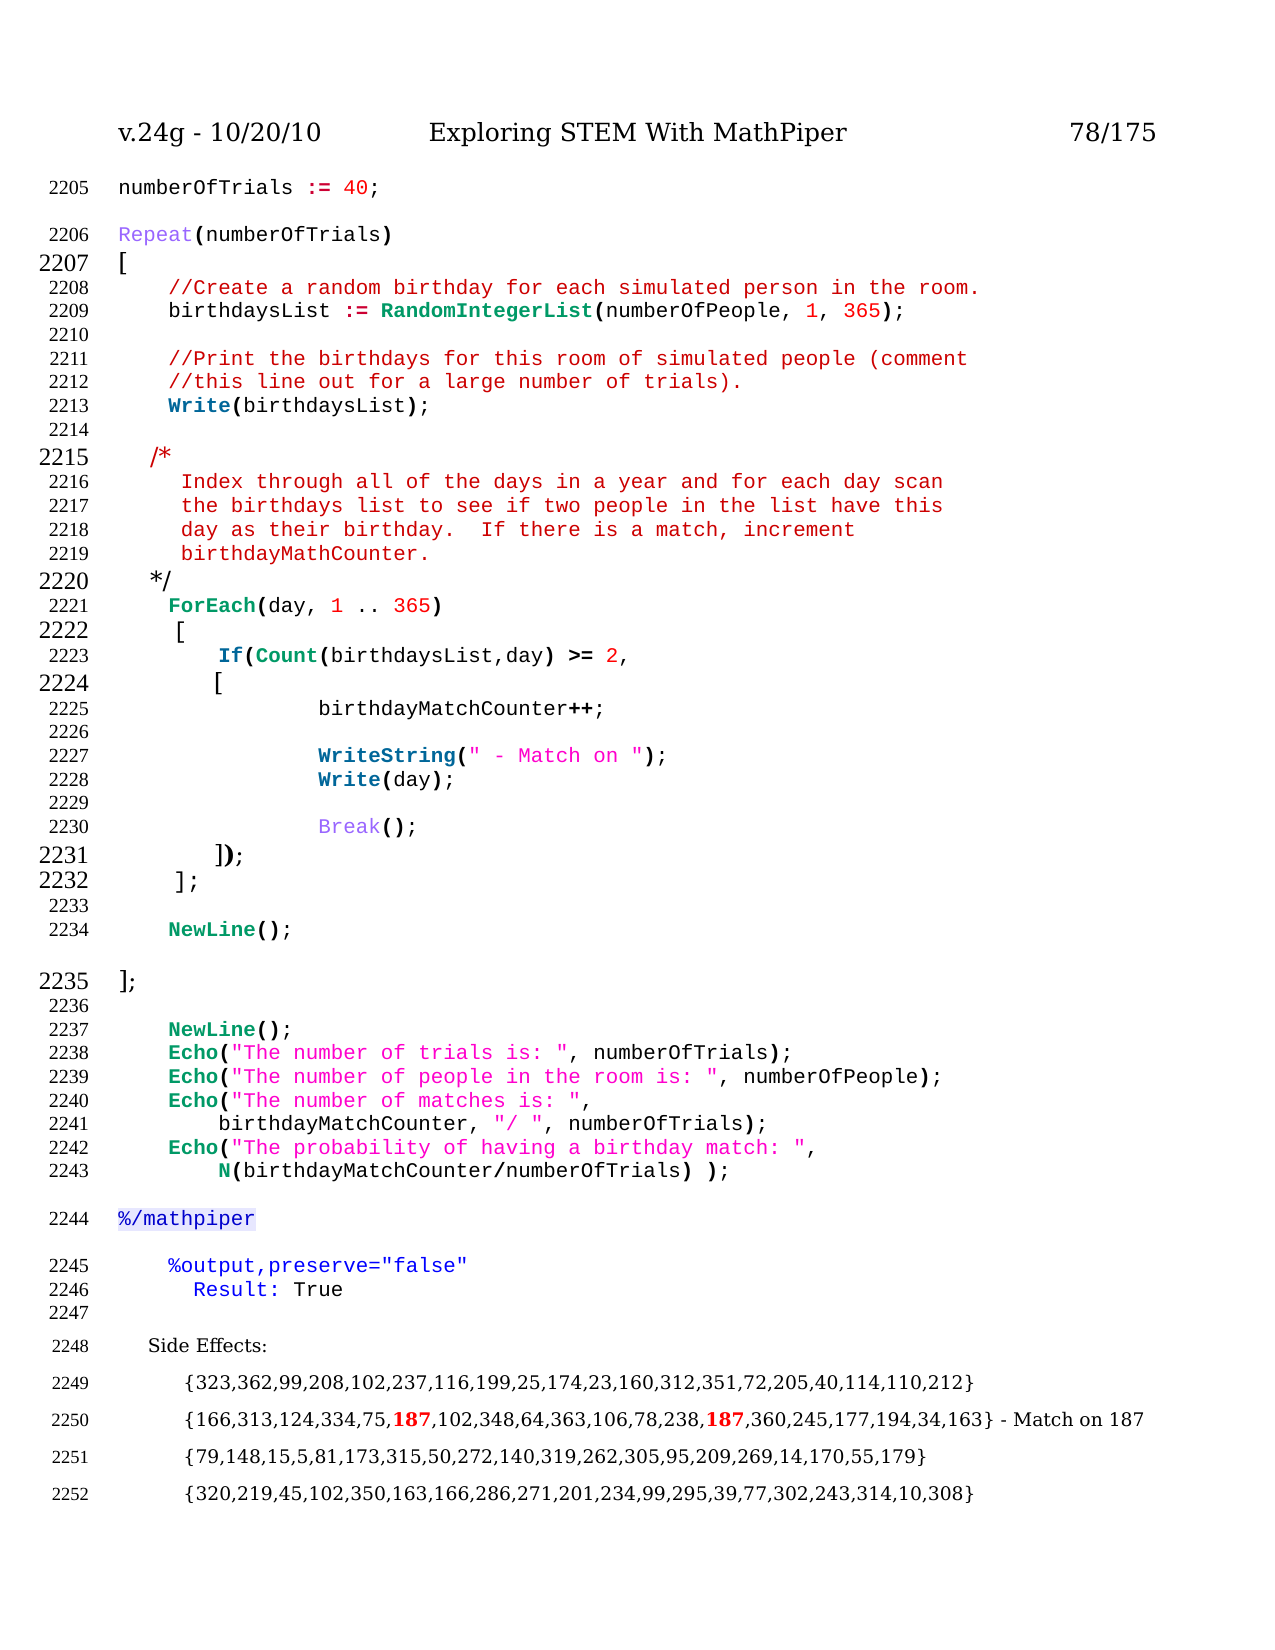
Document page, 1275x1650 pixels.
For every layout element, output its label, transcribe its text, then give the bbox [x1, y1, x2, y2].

text If(Count(birthdaysList,day) >= 2, [118, 645, 1157, 668]
text Echo("The number of matches is: ", [118, 1089, 1157, 1113]
text [ [118, 668, 1157, 698]
text numberOfTrials := 40; [118, 177, 1157, 200]
text N(birthdayMatchCounter/numberOfTrials) ); [118, 1161, 1157, 1184]
text %/mathpiper [118, 1208, 1157, 1231]
text ForEach(day, 1 .. 365) [118, 595, 1157, 619]
text birthdayMathCounter. [118, 542, 1157, 566]
text ]; [118, 966, 1157, 995]
text ]); [118, 839, 1157, 869]
text Break(); [118, 816, 1157, 839]
text Side Effects: [148, 1335, 1157, 1357]
text day as their birthday. If there is a match, increment [118, 519, 1157, 542]
text {166,313,124,334,75,187,102,348,64,363,106,78,238,187,360,245,177,194,34,163} - Match on 187 [148, 1409, 1157, 1431]
text birthdayMatchCounter, "/ ", numberOfTrials); [118, 1113, 1157, 1137]
text ]; [118, 869, 1157, 895]
text Result: True [118, 1279, 1157, 1302]
text */ [118, 566, 1157, 595]
text /* [118, 442, 1157, 472]
text birthdayMatchCounter++; [118, 698, 1157, 721]
text {79,148,15,5,81,173,315,50,272,140,319,262,305,95,209,269,14,170,55,179} [148, 1446, 1157, 1468]
text //Print the birthdays for this room of simulated people (comment [118, 348, 1157, 371]
text [ [118, 619, 1157, 645]
text NewLine(); [118, 918, 1157, 942]
text Echo("The number of people in the room is: ", numberOfPeople); [118, 1066, 1157, 1089]
text //Create a random birthday for each simulated person in the room. [118, 277, 1157, 301]
text //this line out for a large number of trials). [118, 371, 1157, 395]
text Write(day); [118, 769, 1157, 792]
text Write(birthdaysList); [118, 395, 1157, 419]
text NewLine(); [118, 1019, 1157, 1042]
text Echo("The number of trials is: ", numberOfTrials); [118, 1042, 1157, 1066]
text [ [118, 248, 1157, 277]
text birthdaysList := RandomIntegerList(numberOfPeople, 1, 365); [118, 301, 1157, 324]
text %output,preserve="false" [118, 1255, 1157, 1279]
text WriteString(" - Match on "); [118, 745, 1157, 769]
text Echo("The probability of having a birthday match: ", [118, 1137, 1157, 1161]
text Repeat(numberOfTrials) [118, 224, 1157, 248]
text the birthdays list to see if two people in the list have this [118, 495, 1157, 519]
text {323,362,99,208,102,237,116,199,25,174,23,160,312,351,72,205,40,114,110,212} [148, 1372, 1157, 1394]
text {320,219,45,102,350,163,166,286,271,201,234,99,295,39,77,302,243,314,10,308} [148, 1483, 1157, 1504]
text Index through all of the days in a year and for each day scan [118, 472, 1157, 495]
